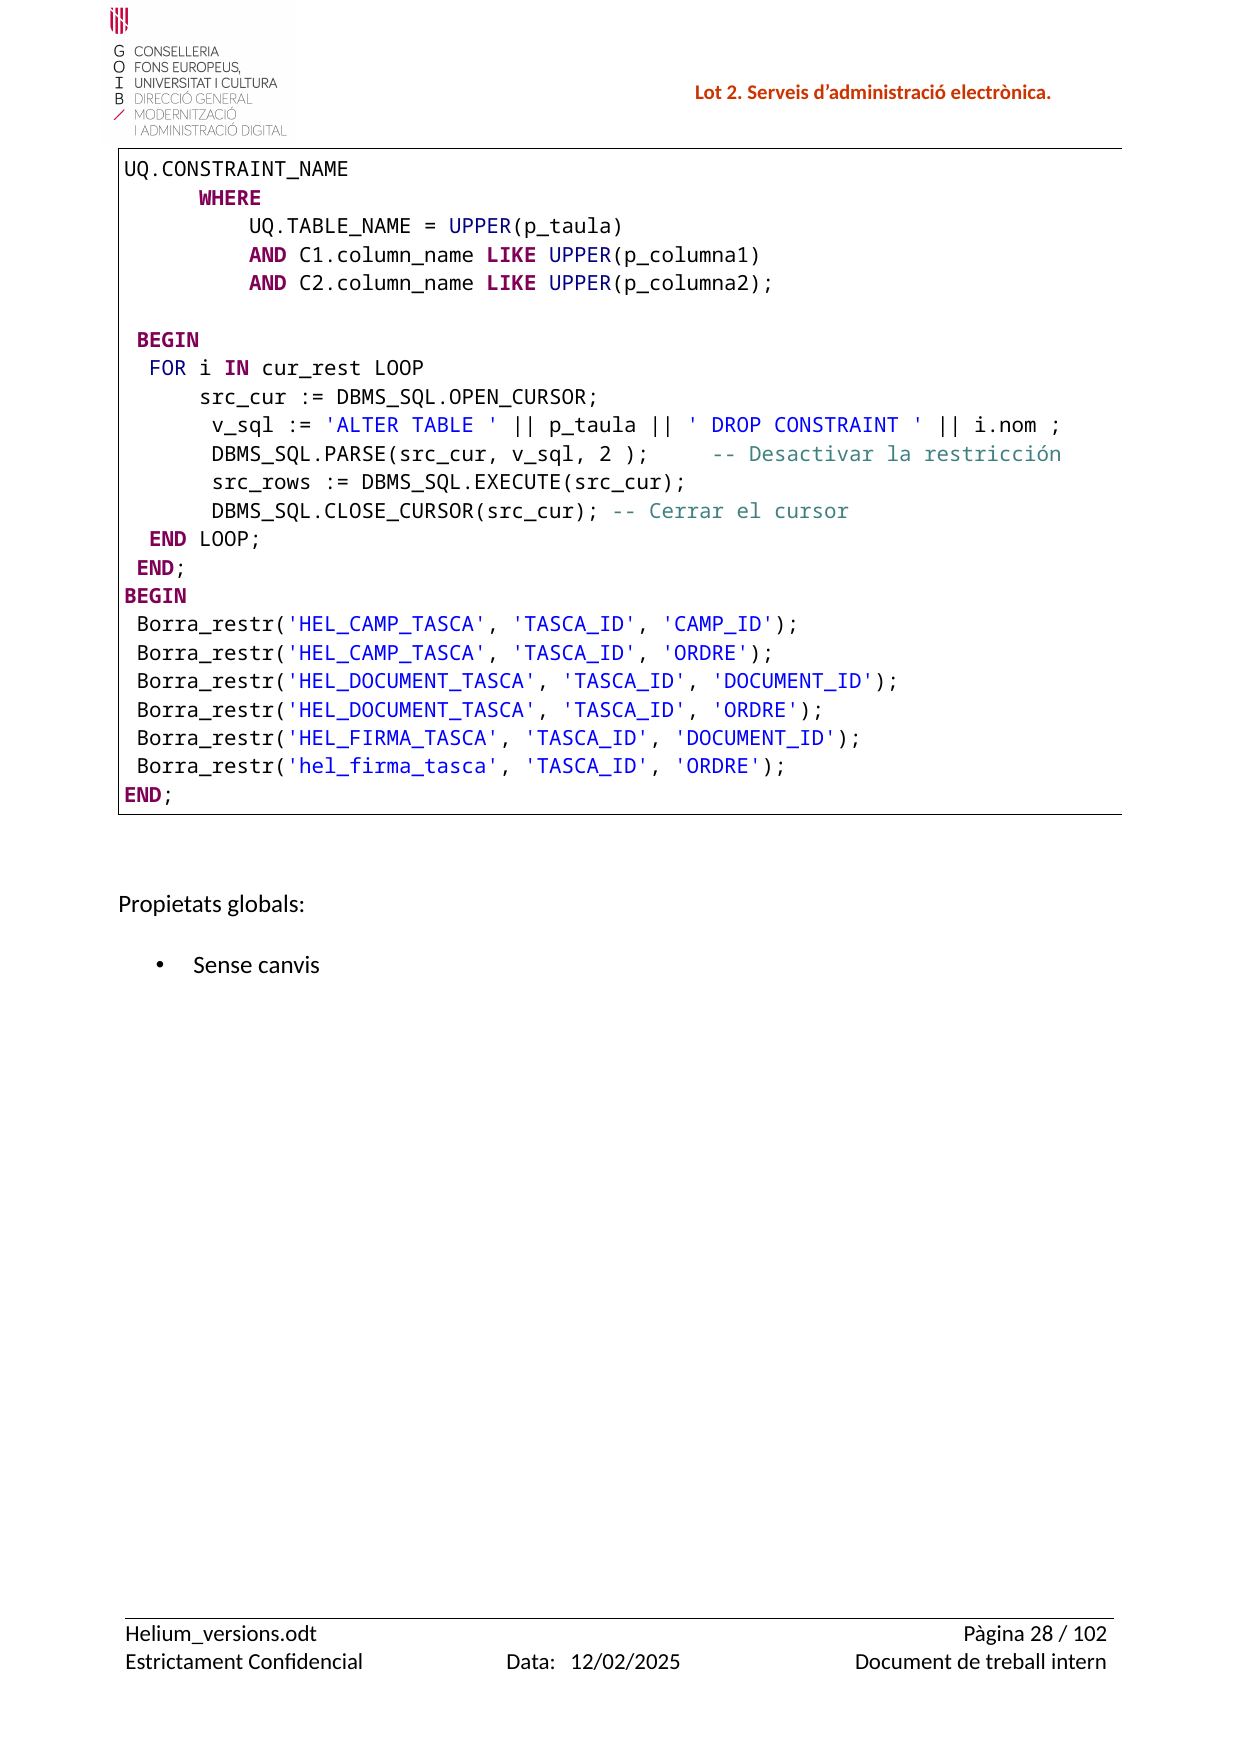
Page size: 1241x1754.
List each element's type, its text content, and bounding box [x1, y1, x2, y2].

table_header UQ.CONSTRAINT_NAME WHERE UQ.TABLE_NAME = UPPER(p_taula) AND C1.column_name LIKE UPPER(p_columna1) AND C2.column_name LIKE UPPER(p_columna2); BEGIN FOR i IN cur_rest LOOP src_cur := DBMS_SQL.OPEN_CURSOR; v_sql := 'ALTER TABLE ' || p_taula || ' DROP CONSTRAINT ' || i.nom ; DBMS_SQL.PARSE(src_cur, v_sql, 2 ); -- Desactivar la restricción src_rows := DBMS_SQL.EXECUTE(src_cur); DBMS_SQL.CLOSE_CURSOR(src_cur); -- Cerrar el cursor END LOOP; END; BEGIN Borra_restr('HEL_CAMP_TASCA', 'TASCA_ID', 'CAMP_ID'); Borra_restr('HEL_CAMP_TASCA', 'TASCA_ID', 'ORDRE'); Borra_restr('HEL_DOCUMENT_TASCA', 'TASCA_ID', 'DOCUMENT_ID'); Borra_restr('HEL_DOCUMENT_TASCA', 'TASCA_ID', 'ORDRE'); Borra_restr('HEL_FIRMA_TASCA', 'TASCA_ID', 'DOCUMENT_ID'); Borra_restr('hel_firma_tasca', 'TASCA_ID', 'ORDRE'); END; [119, 149, 1122, 814]
list Sense canvis [156, 949, 1122, 980]
text Propietats globals: [118, 888, 1122, 919]
picture [100, 0, 297, 144]
